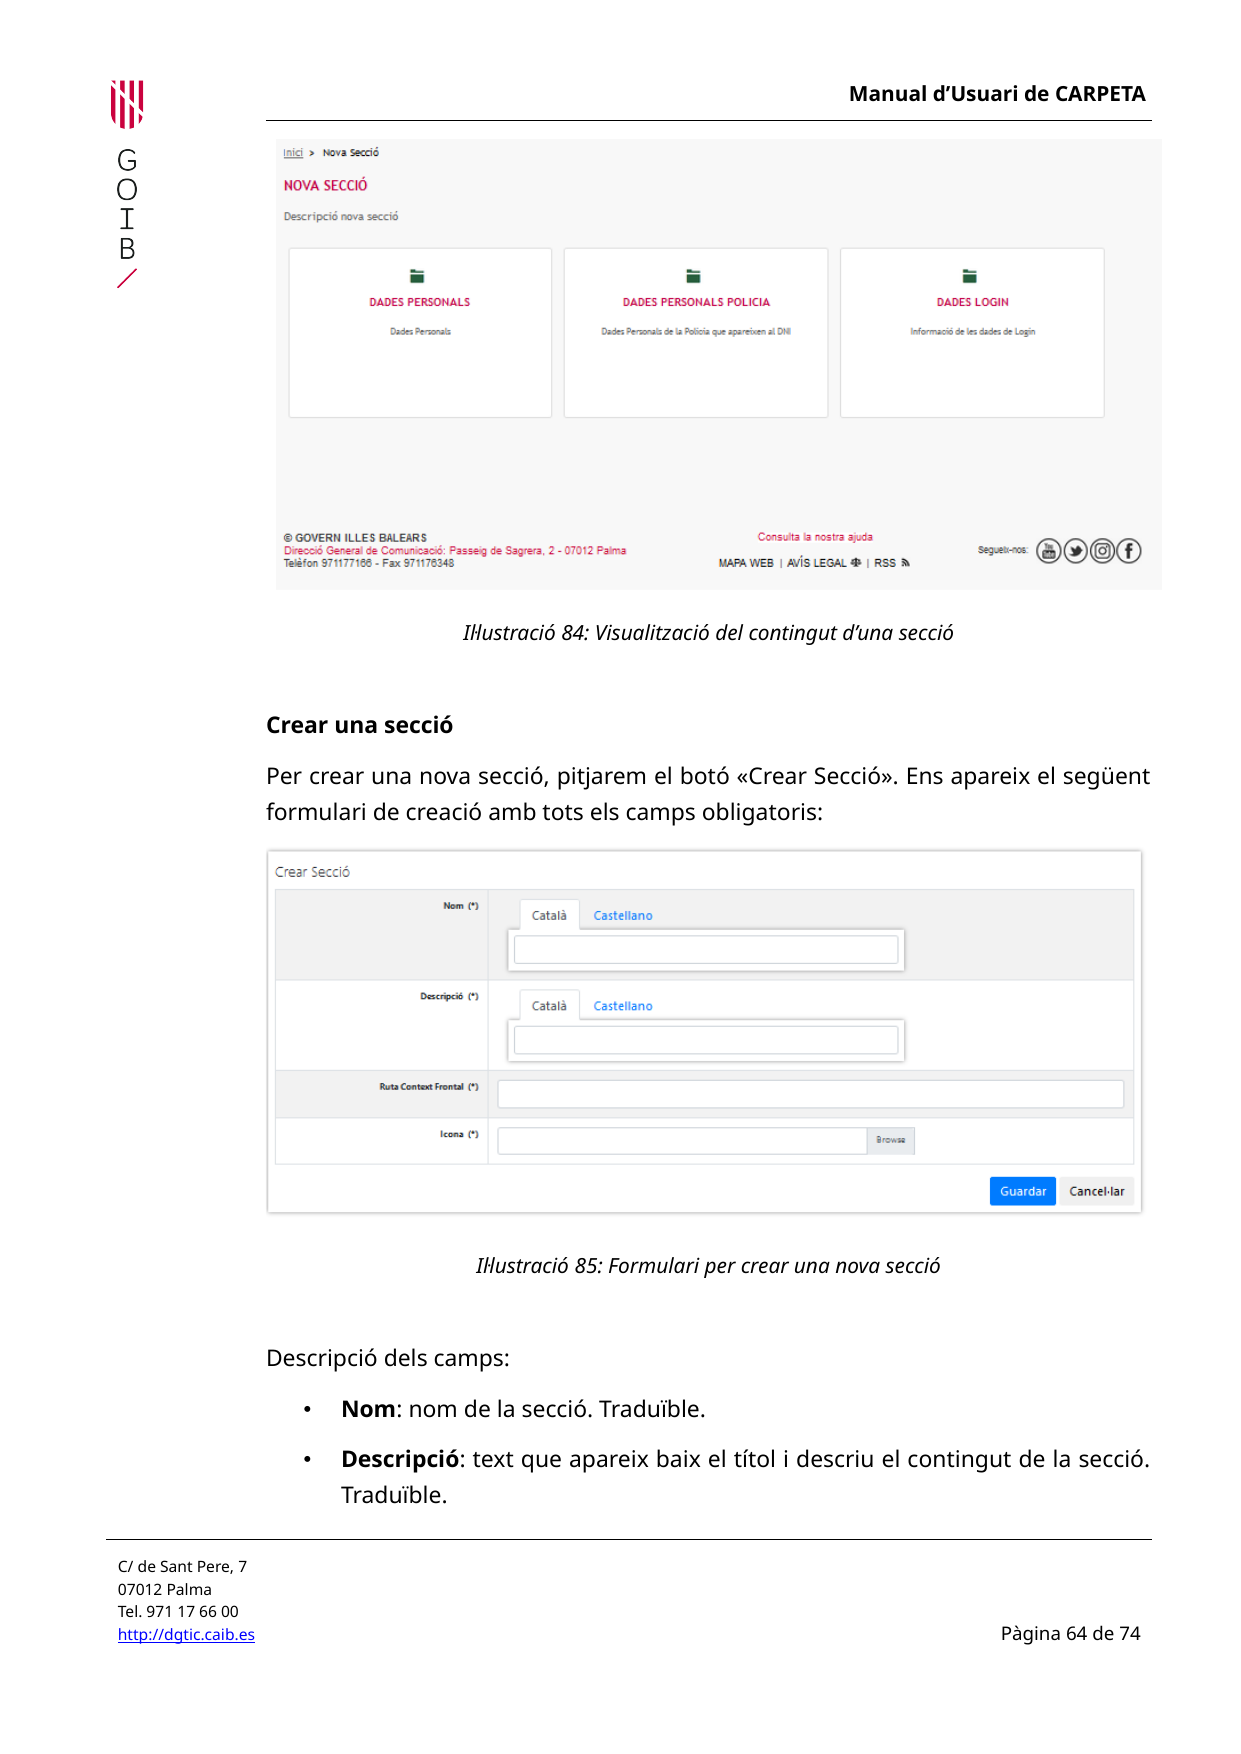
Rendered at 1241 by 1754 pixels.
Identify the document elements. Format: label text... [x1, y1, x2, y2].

text Descripció dels camps: [266, 1342, 1152, 1373]
picture [82, 57, 172, 319]
list Nom: nom de la secció. Traduïble. [303, 1393, 1152, 1424]
text Per crear una nova secció, pitjarem el botó «Crear Secció». Ens apareix el següent formulari de creació amb tots els camps obligatoris: [266, 760, 1152, 827]
list Descripció: text que apareix baix el títol i descriu el contingut de la secció. Traduïble. [303, 1443, 1152, 1510]
text Crear una secció [266, 709, 1152, 741]
text Il·lustració 85: Formulari per crear una nova secció [266, 1221, 1152, 1280]
picture [265, 846, 1152, 1221]
text Il·lustració 84: Visualització del contingut d’una secció [266, 591, 1152, 647]
picture [276, 139, 1162, 591]
